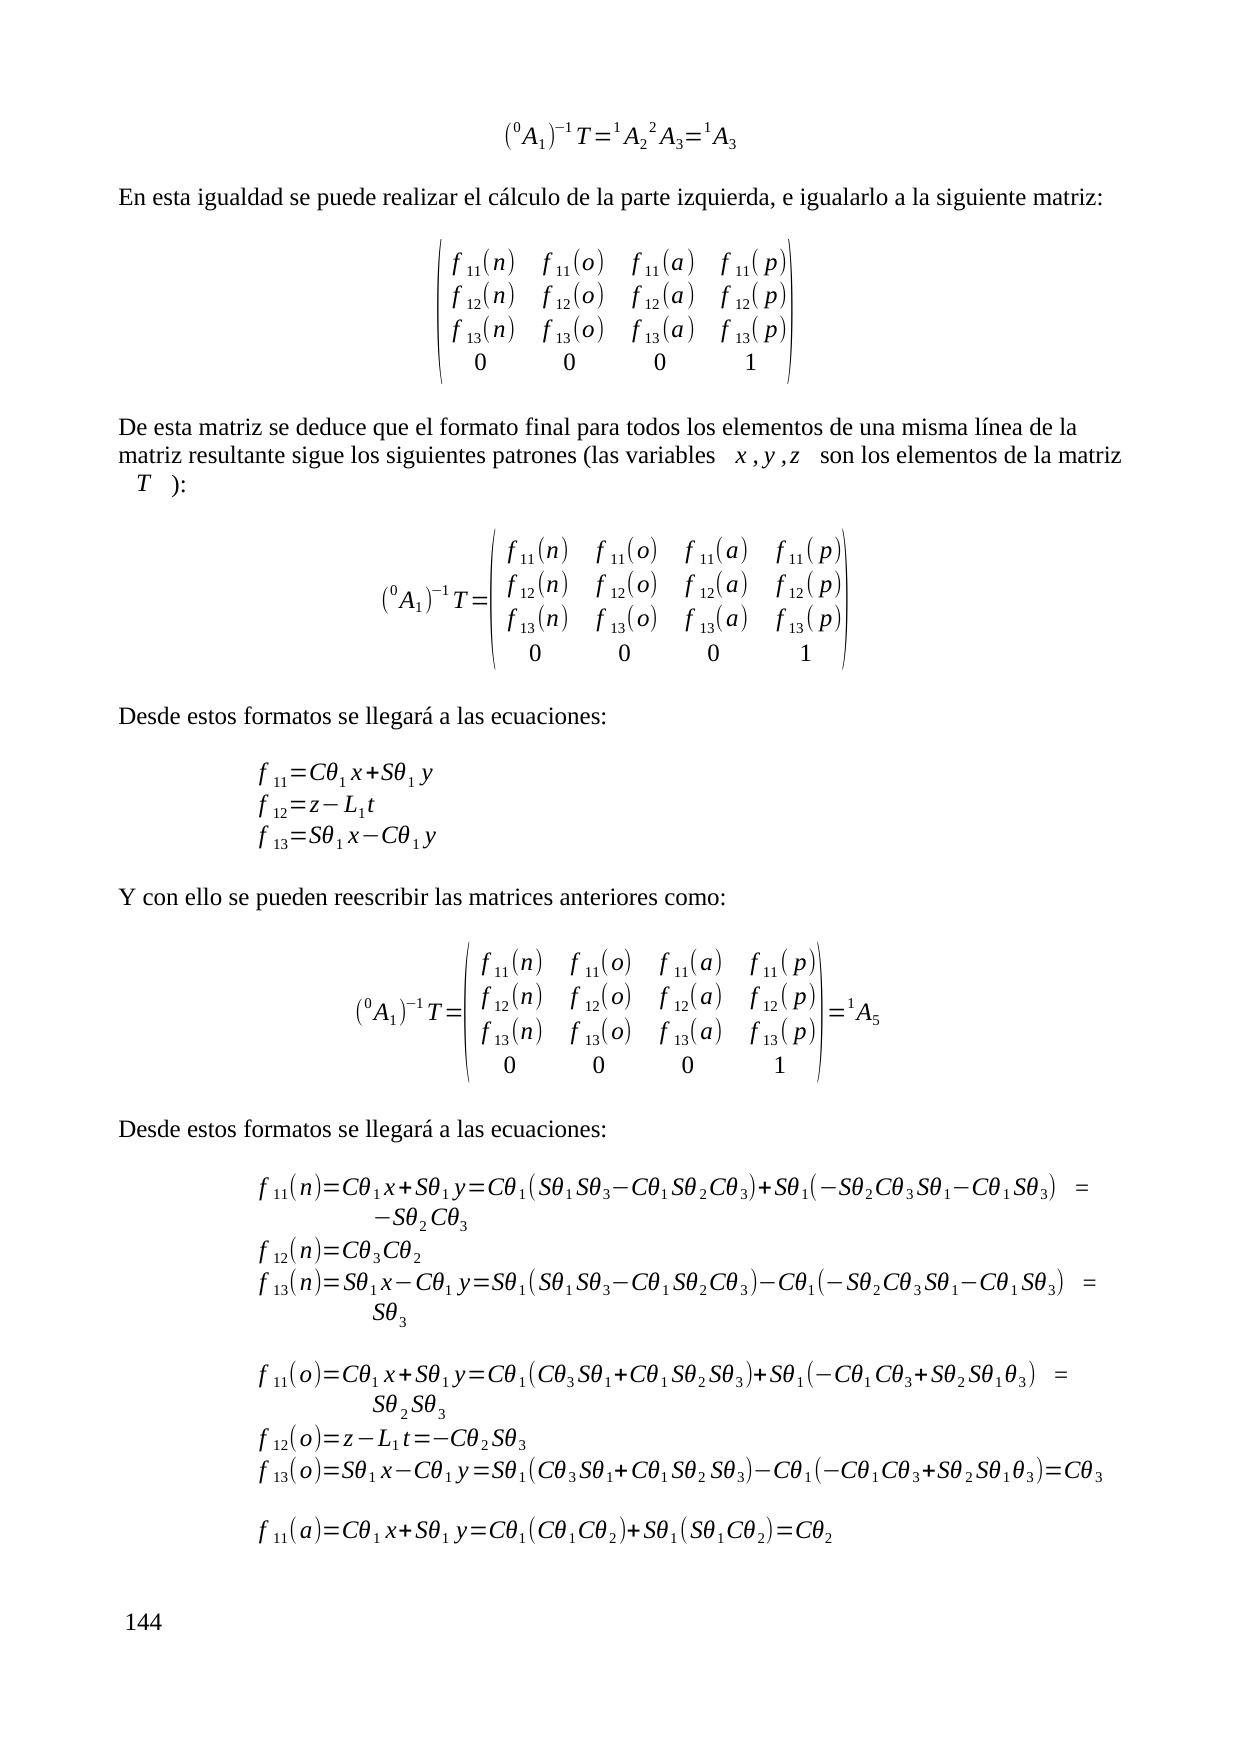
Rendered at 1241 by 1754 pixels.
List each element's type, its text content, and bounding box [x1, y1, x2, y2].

text De esta matriz se deduce que el formato final para todos los elementos de una misma línea de la matriz resultante sigue los siguientes patrones (las variablesson los elementos de la matriz): [118, 412, 1122, 498]
text Y con ello se pueden reescribir las matrices anteriores como: [118, 882, 1122, 911]
text = [236, 1171, 1122, 1203]
text Desde estos formatos se llegará a las ecuaciones: [118, 1114, 1122, 1143]
text En esta igualdad se puede realizar el cálculo de la parte izquierda, e igualarlo a la siguiente matriz: [118, 182, 1122, 211]
text = [236, 1267, 1122, 1299]
text Desde estos formatos se llegará a las ecuaciones: [118, 701, 1122, 730]
text = [236, 1359, 1122, 1391]
